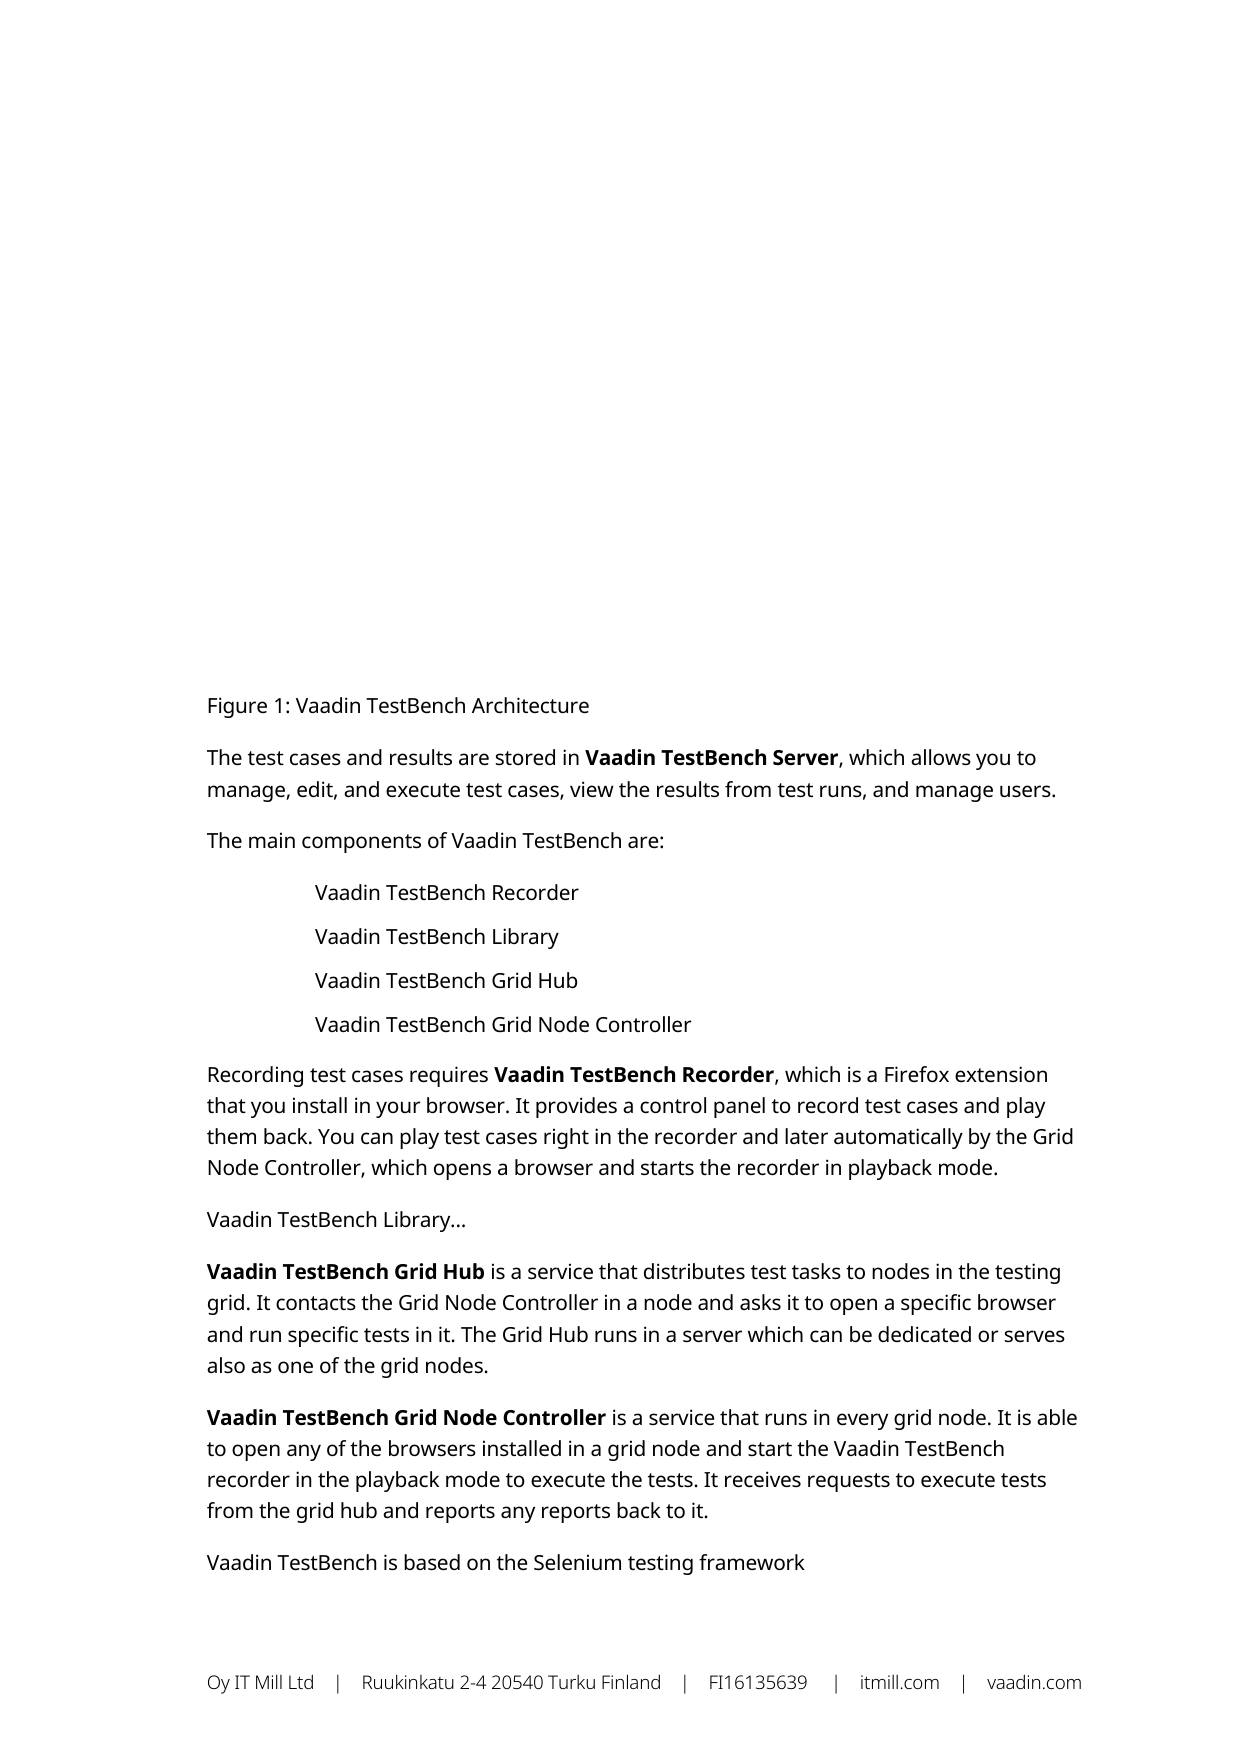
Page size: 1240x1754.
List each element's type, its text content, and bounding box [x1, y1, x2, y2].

text Vaadin TestBench Library... [207, 1205, 1092, 1234]
text Recording test cases requires Vaadin TestBench Recorder, which is a Firefox extension that you install in your browser. It provides a control panel to record test cases and play them back. You can play test cases right in the recorder and later automatically by the Grid Node Controller, which opens a browser and starts the recorder in playback mode. [207, 1060, 1092, 1182]
text Vaadin TestBench is based on the Selenium testing framework [207, 1548, 1092, 1577]
list Vaadin TestBench Library [277, 922, 1092, 951]
text Figure 1: Vaadin TestBench Architecture [207, 691, 1092, 720]
text The main components of Vaadin TestBench are: [207, 827, 1092, 855]
text Vaadin TestBench Grid Hub is a service that distributes test tasks to nodes in the testing grid. It contacts the Grid Node Controller in a node and asks it to open a specific browser and run specific tests in it. The Grid Hub runs in a server which can be dedicated or serves also as one of the grid nodes. [207, 1257, 1092, 1379]
list Vaadin TestBench Grid Hub [277, 966, 1092, 994]
list Vaadin TestBench Grid Node Controller [277, 1010, 1092, 1038]
list Vaadin TestBench Recorder [277, 878, 1092, 907]
text The test cases and results are stored in Vaadin TestBench Server, which allows you to manage, edit, and execute test cases, view the results from test runs, and manage users. [207, 743, 1092, 803]
text Vaadin TestBench Grid Node Controller is a service that runs in every grid node. It is able to open any of the browsers installed in a grid node and start the Vaadin TestBench recorder in the playback mode to execute the tests. It receives requests to execute tests from the grid hub and reports any reports back to it. [207, 1403, 1092, 1525]
